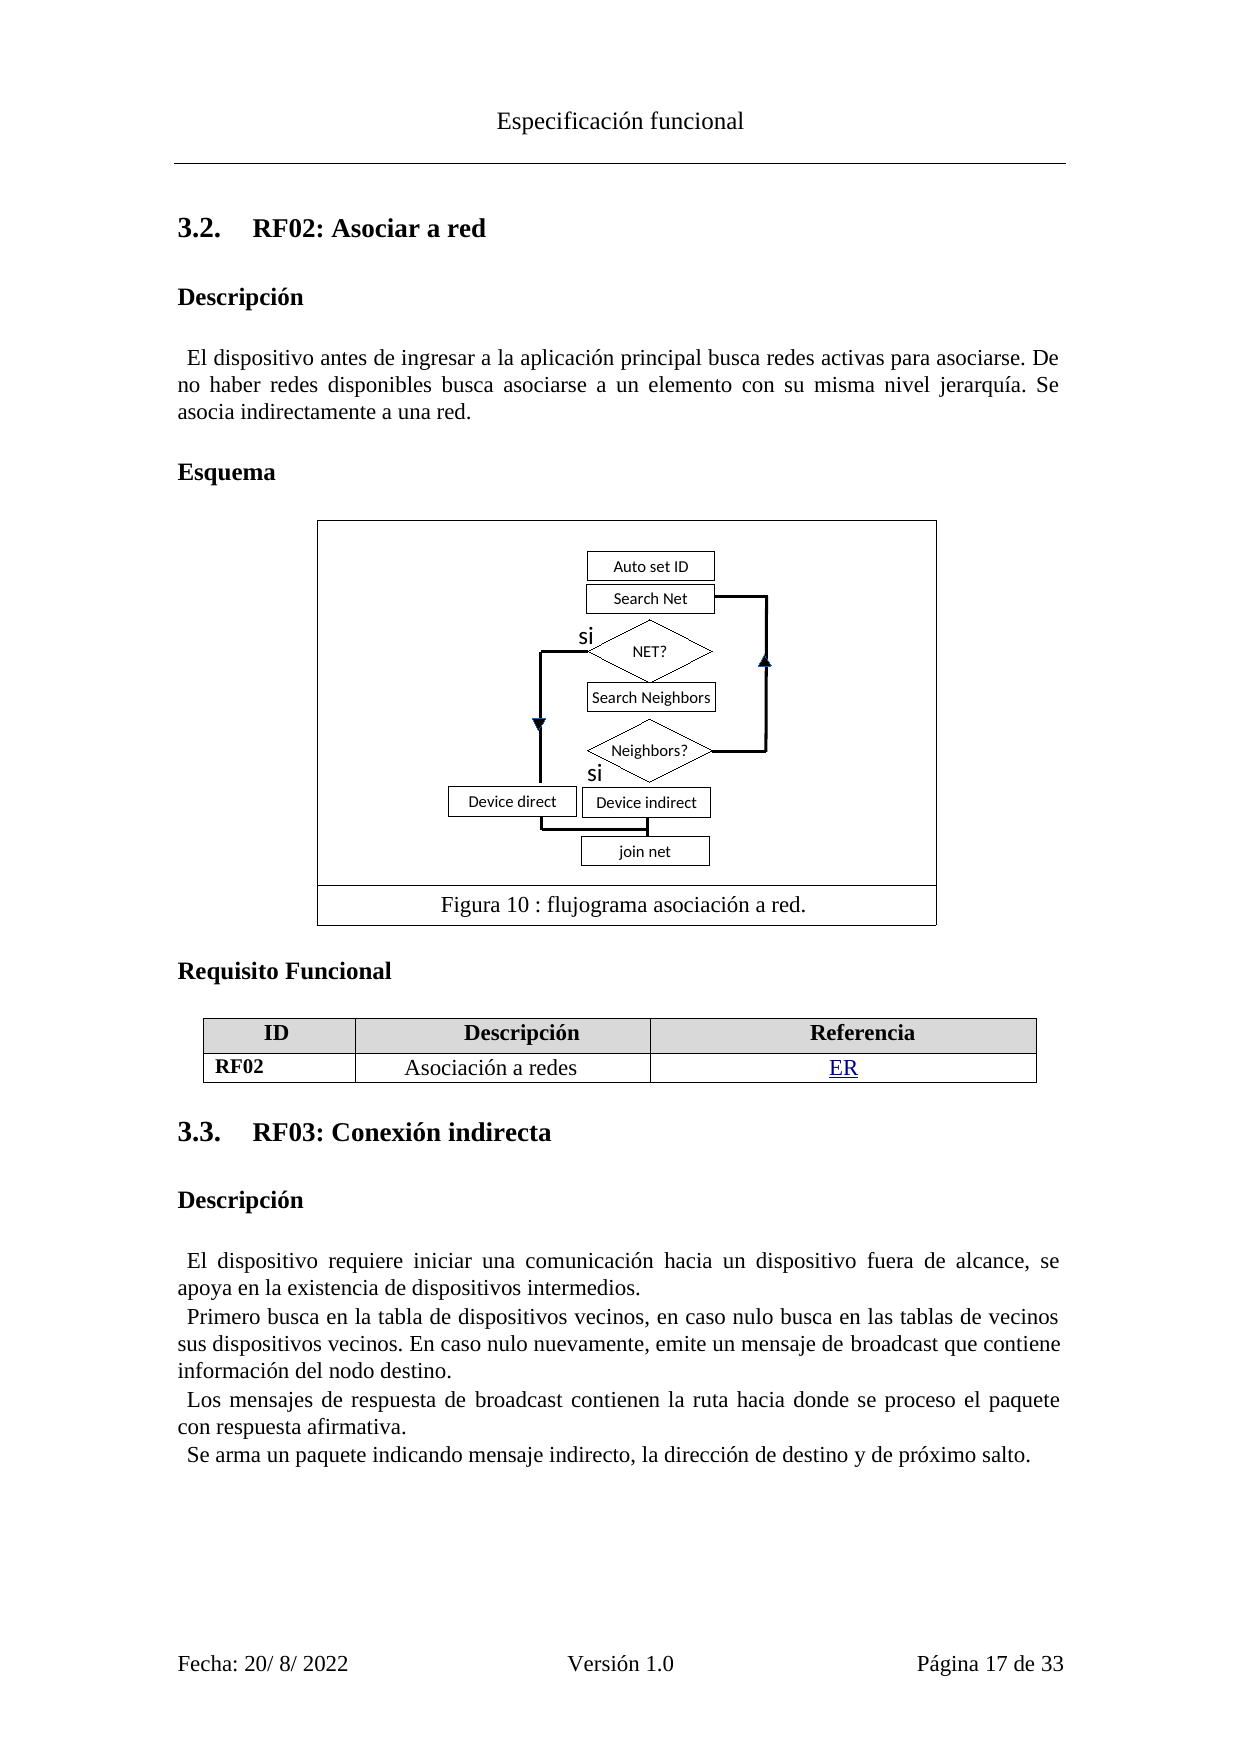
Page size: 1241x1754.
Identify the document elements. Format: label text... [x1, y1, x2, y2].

text El dispositivo antes de ingresar a la aplicación principal busca redes activas para asociarse. De no haber redes disponibles busca asociarse a un elemento con su misma nivel jerarquía. Se asocia indirectamente a una red. [177, 344, 1061, 424]
text Los mensajes de respuesta de broadcast contienen la ruta hacia donde se proceso el paquete con respuesta afirmativa. [177, 1386, 1061, 1439]
text Descripción [177, 1185, 1070, 1214]
table_cell Asociación a redes [356, 1054, 650, 1082]
text Requisito Funcional [177, 956, 1070, 985]
table_header Descripción [356, 1019, 650, 1053]
table_header [318, 521, 936, 885]
text Primero busca en la tabla de dispositivos vecinos, en caso nulo busca en las tablas de vecinos sus dispositivos vecinos. En caso nulo nuevamente, emite un mensaje de broadcast que contiene información del nodo destino. [177, 1303, 1061, 1383]
text El dispositivo requiere iniciar una comunicación hacia un dispositivo fuera de alcance, se apoya en la existencia de dispositivos intermedios. [177, 1247, 1061, 1301]
table_cell ER [651, 1054, 1036, 1082]
table_header Referencia [651, 1019, 1036, 1053]
text Descripción [177, 282, 1070, 310]
subtitle RF02: Asociar a red [177, 211, 1061, 244]
table_cell Figura 10 : flujograma asociación a red. [318, 886, 936, 925]
text Se arma un paquete indicando mensaje indirecto, la dirección de destino y de próximo salto. [177, 1441, 1061, 1468]
subtitle RF03: Conexión indirecta [177, 1114, 1061, 1148]
table_header ID [204, 1019, 355, 1053]
table_cell RF02 [204, 1054, 355, 1082]
text Esquema [177, 457, 1070, 486]
